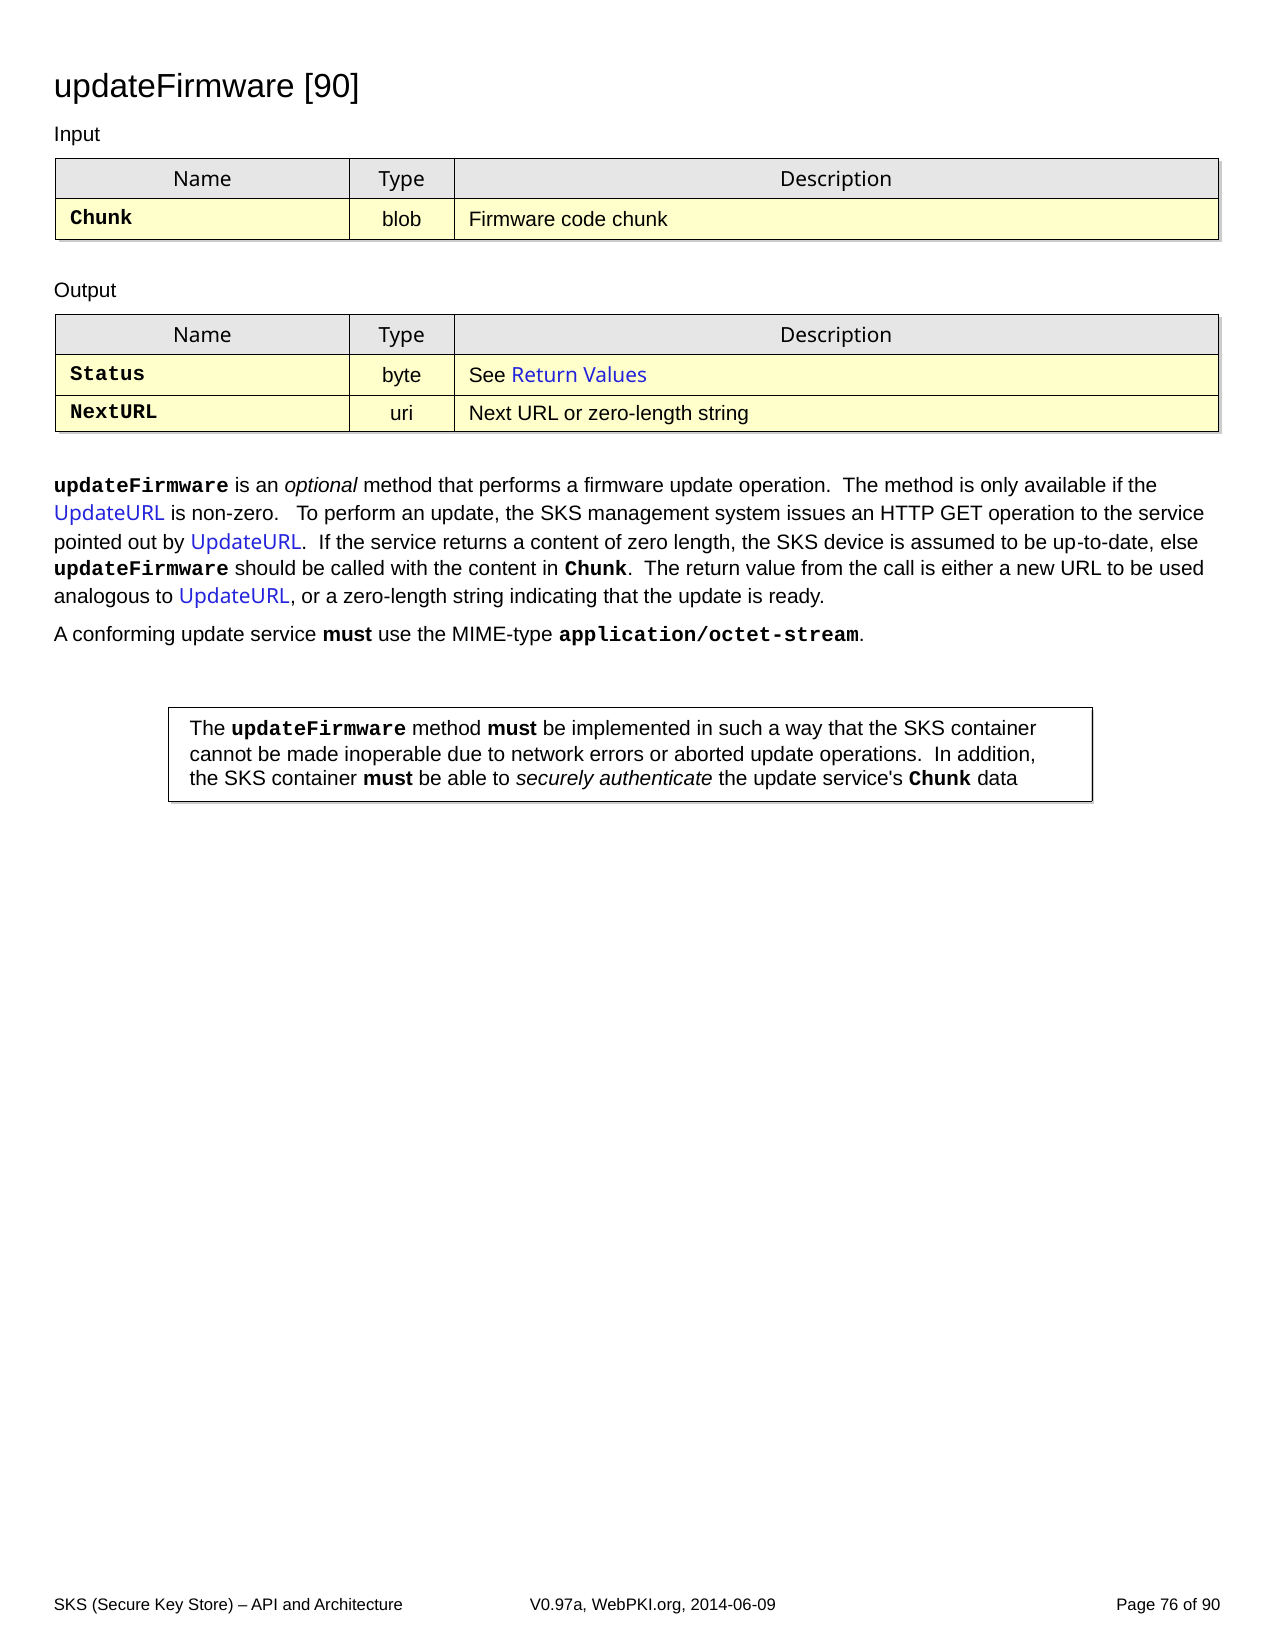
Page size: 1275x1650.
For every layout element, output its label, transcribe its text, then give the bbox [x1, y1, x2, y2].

table_cell Next URL or zero-length string [455, 396, 1218, 431]
table_header Type [350, 159, 454, 198]
table_cell byte [350, 355, 454, 395]
table_cell Chunk [56, 199, 349, 239]
table_header Name [56, 159, 349, 198]
table_header Type [350, 315, 454, 354]
subtitle updateFirmware [90] [54, 66, 1221, 104]
table_header Description [455, 159, 1218, 198]
table_cell Firmware code chunk [455, 199, 1218, 239]
text Input [54, 122, 1221, 146]
table_cell uri [350, 396, 454, 431]
table_cell blob [350, 199, 454, 239]
text A conforming update service must use the MIME-type application/octet-stream. [54, 621, 1221, 647]
table_header The updateFirmware method must be implemented in such a way that the SKS container cannot be made inoperable due to network errors or aborted update operations. In addition, the SKS container must be able to securely authenticate the update service's Chunk data [169, 708, 1092, 801]
text Output [54, 278, 1221, 302]
text updateFirmware is an optional method that performs a firmware update operation. The method is only available if the UpdateURL is non-zero. To perform an update, the SKS management system issues an HTTP GET operation to the service pointed out by UpdateURL. If the service returns a content of zero length, the SKS device is assumed to be up‑to‑date, else updateFirmware should be called with the content in Chunk. The return value from the call is either a new URL to be used analogous to UpdateURL, or a zero-length string indicating that the update is ready. [54, 470, 1221, 610]
table_cell NextURL [56, 396, 349, 431]
table_cell Status [56, 355, 349, 395]
table_cell See Return Values [455, 355, 1218, 395]
table_header Name [56, 315, 349, 354]
table_header Description [455, 315, 1218, 354]
